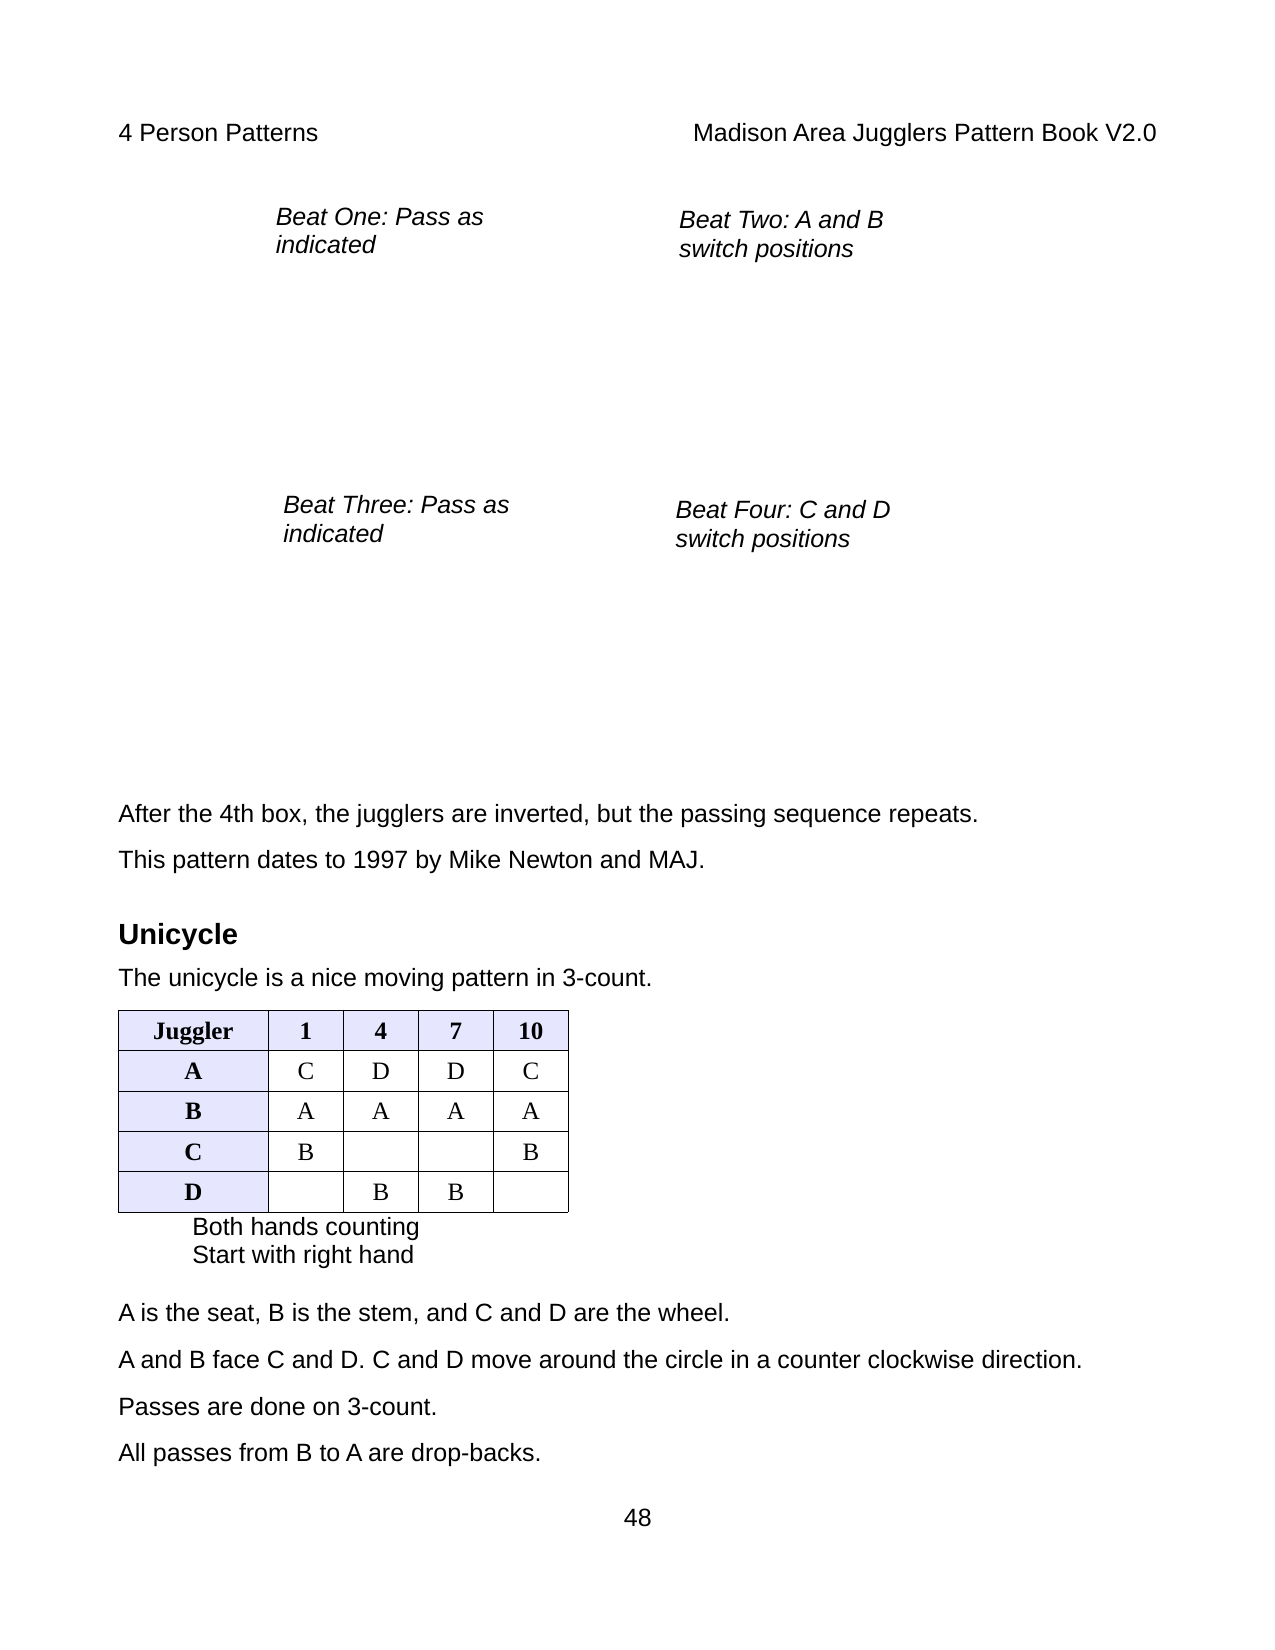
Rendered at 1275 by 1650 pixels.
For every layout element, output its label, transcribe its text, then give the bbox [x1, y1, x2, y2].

table_cell B [269, 1132, 343, 1171]
table_cell A [419, 1092, 493, 1131]
table_header 1 [269, 1011, 343, 1050]
table_cell D [419, 1051, 493, 1091]
table_cell D [119, 1172, 268, 1212]
text Both hands counting [118, 1212, 1157, 1240]
text Start with right hand [118, 1240, 1157, 1269]
table_cell D [344, 1051, 418, 1091]
table_cell A [119, 1051, 268, 1091]
text After the 4th box, the jugglers are inverted, but the passing sequence repeats. [118, 799, 1157, 827]
table_cell C [269, 1051, 343, 1091]
text A is the seat, B is the stem, and C and D are the wheel. [118, 1298, 1157, 1327]
table_cell A [269, 1092, 343, 1131]
table_cell B [344, 1172, 418, 1212]
table_cell [344, 1132, 418, 1171]
table_cell A [344, 1092, 418, 1131]
text Beat Two: A and B switch positions [679, 206, 946, 263]
table_cell B [419, 1172, 493, 1212]
table_cell [269, 1172, 343, 1212]
text All passes from B to A are drop-backs. [118, 1438, 1157, 1467]
text A and B face C and D. C and D move around the circle in a counter clockwise direction. [118, 1345, 1157, 1373]
table_cell C [494, 1051, 568, 1091]
table_header 7 [419, 1011, 493, 1050]
table_cell B [119, 1092, 268, 1131]
table_header Juggler [119, 1011, 268, 1050]
text Beat Three: Pass as indicated [283, 490, 547, 547]
table_cell [494, 1172, 568, 1212]
text Beat One: Pass as indicated [276, 202, 544, 259]
table_cell B [494, 1132, 568, 1171]
table_cell [419, 1132, 493, 1171]
table_cell A [494, 1092, 568, 1131]
table_cell C [119, 1132, 268, 1171]
table_header 4 [344, 1011, 418, 1050]
text Passes are done on 3-count. [118, 1391, 1157, 1420]
text The unicycle is a nice moving pattern in 3-count. [118, 963, 1157, 992]
text This pattern dates to 1997 by Mike Newton and MAJ. [118, 845, 1157, 874]
table_header 10 [494, 1011, 568, 1050]
text Beat Four: C and D switch positions [675, 495, 944, 553]
subtitle Unicycle [118, 917, 1157, 951]
